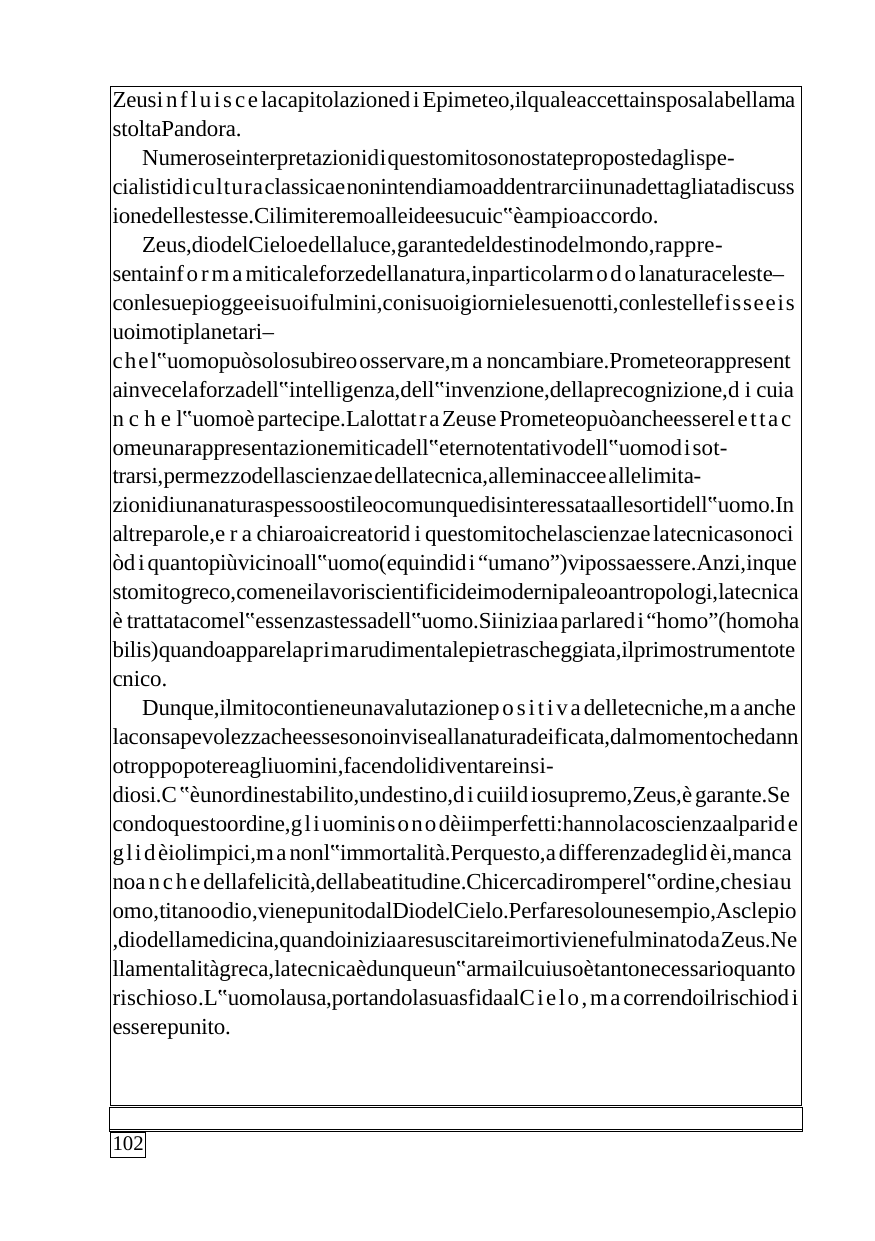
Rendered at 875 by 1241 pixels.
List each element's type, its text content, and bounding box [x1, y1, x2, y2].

text ZeusinfluiscelacapitolazionediEpimeteo,ilqualeaccettainsposalabellamastoltaPandora. [112, 87, 798, 141]
text 102 [112, 1133, 145, 1155]
text Dunque,ilmitocontieneunavalutazionepositivadelletecniche,maanchelaconsapevolezzacheessesonoinviseallanaturadeificata,dalmomentochedannotroppopotereagliuomini,facendolidiventareinsi-diosi.C‟èunordinestabilito,undestino,dicuiildiosupremo,Zeus,ègarante.Secondoquestoordine,gliuominisonodèiimperfetti:hannolacoscienzaalparideglidèiolimpici,manonl‟immortalità.Perquesto,adifferenzadeglidèi,mancanoanchedellafelicità,dellabeatitudine.Chicercadiromperel‟ordine,chesiauomo,titanoodio,vienepunitodalDiodelCielo.Perfaresolounesempio,Asclepio,diodellamedicina,quandoiniziaaresuscitareimortivienefulminatodaZeus.Nellamentalitàgreca,latecnicaèdunqueun‟armailcuiusoètantonecessarioquantorischioso.L‟uomolausa,portandolasuasfidaalCielo,macorrendoilrischiodiesserepunito. [112, 694, 799, 1039]
text Zeus,diodelCieloedellaluce,garantedeldestinodelmondo,rappre-sentainformamiticaleforzedellanatura,inparticolarmodolanaturaceleste–conlesuepioggeeisuoifulmini,conisuoigiornielesuenotti,conlestellefisseeisuoimotiplanetari–chel‟uomopuòsolosubireoosservare,manoncambiare.Prometeorappresentainvecelaforzadell‟intelligenza,dell‟invenzione,dellaprecognizione,dicuianchel‟uomoèpartecipe.LalottatraZeusePrometeopuòancheesserelettacomeunarappresentazionemiticadell‟eternotentativodell‟uomodisot-trarsi,permezzodellascienzaedellatecnica,alleminacceeallelimita-zionidiunanaturaspessoostileocomunquedisinteressataallesortidell‟uomo.Inaltreparole,erachiaroaicreatoridiquestomitochelascienzaelatecnicasonociòdiquantopiùvicinoall‟uomo(equindidi“umano”)vipossaessere.Anzi,inquestomitogreco,comeneilavoriscientificideimodernipaleoantropologi,latecnicaètrattatacomel‟essenzastessadell‟uomo.Siiniziaaparlaredi“homo”(homohabilis)quandoapparelaprimarudimentalepietrascheggiata,ilprimostrumentotecnico. [112, 231, 800, 692]
text Numeroseinterpretazionidiquestomitosonostatepropostedaglispe-cialistidiculturaclassicaenonintendiamoaddentrarciinunadettagliatadiscussionedellestesse.Cilimiteremoalleideesucuic‟èampioaccordo. [112, 144, 799, 228]
